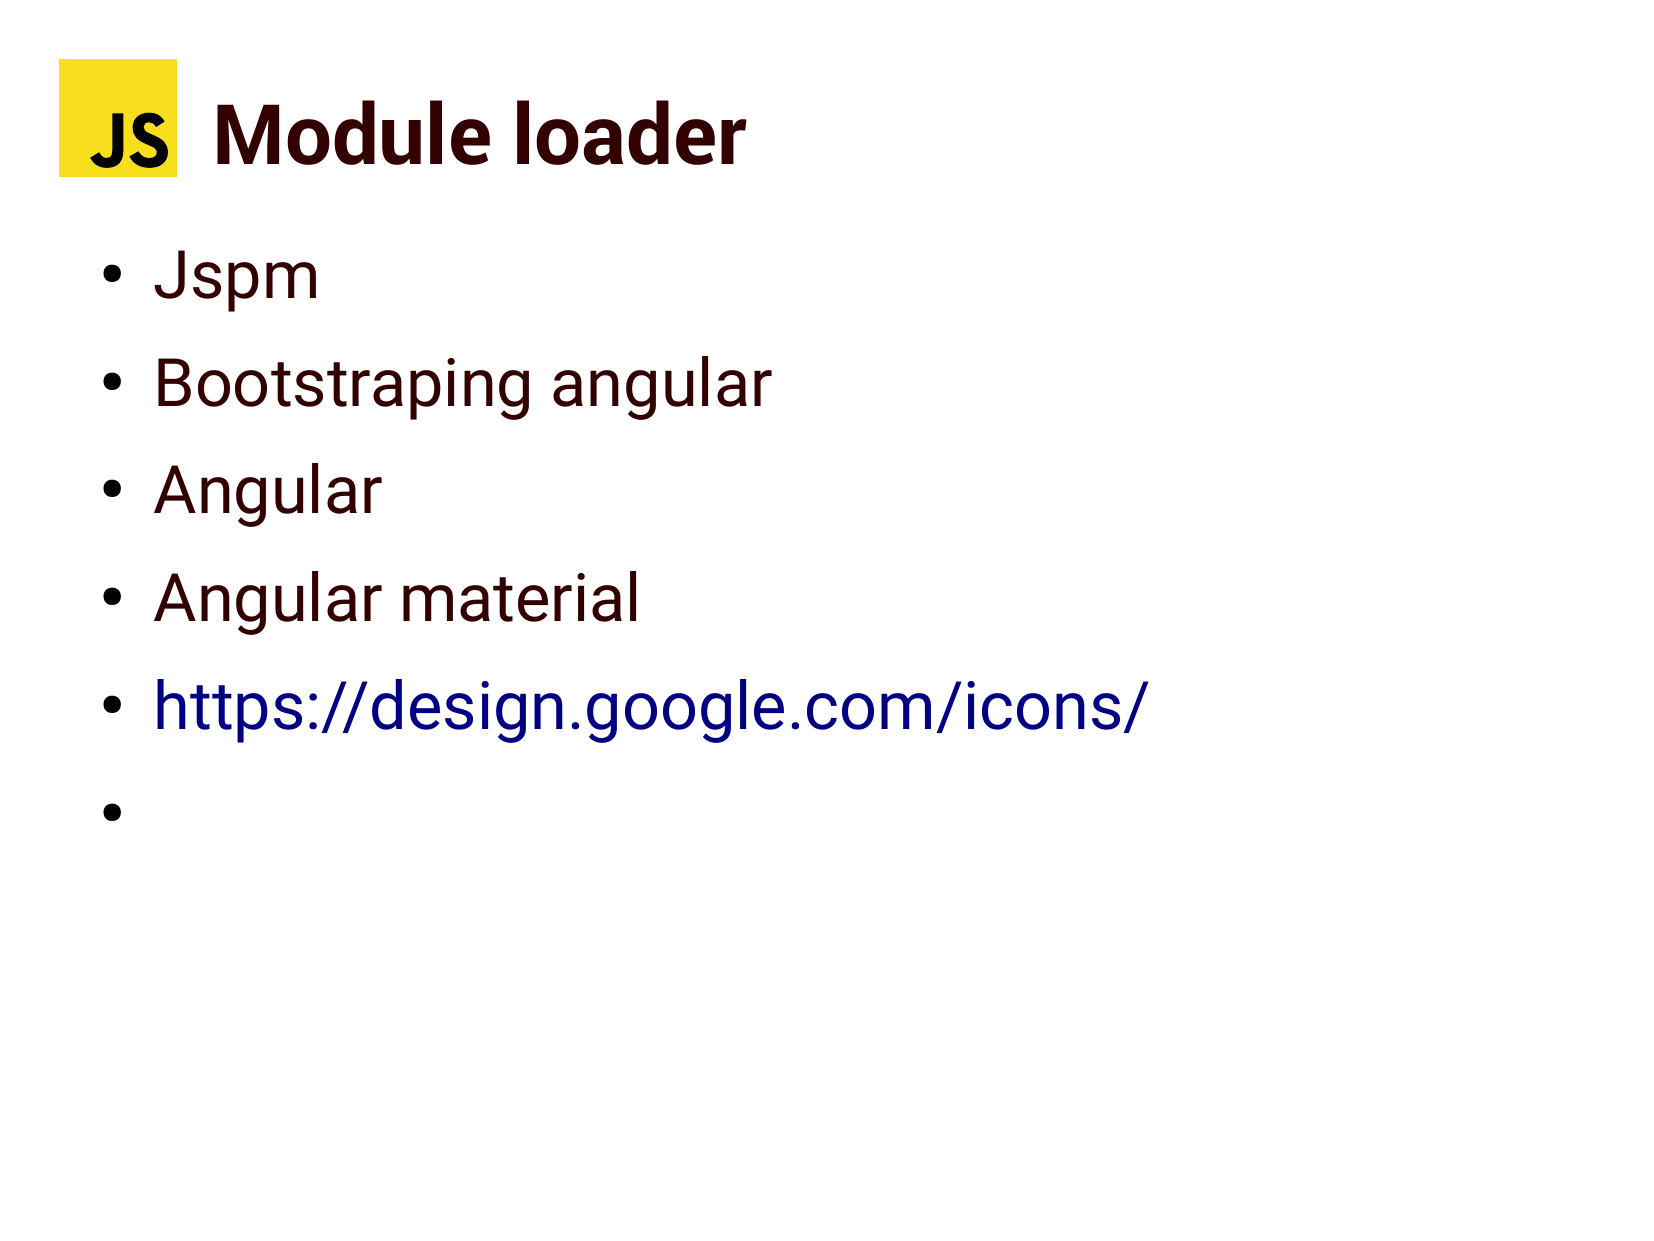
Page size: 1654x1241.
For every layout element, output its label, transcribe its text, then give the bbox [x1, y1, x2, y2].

list Jspm Bootstraping angular Angular Angular material https://design.google.com/icons/ [82, 236, 1571, 956]
title Module loader [194, 72, 1559, 201]
